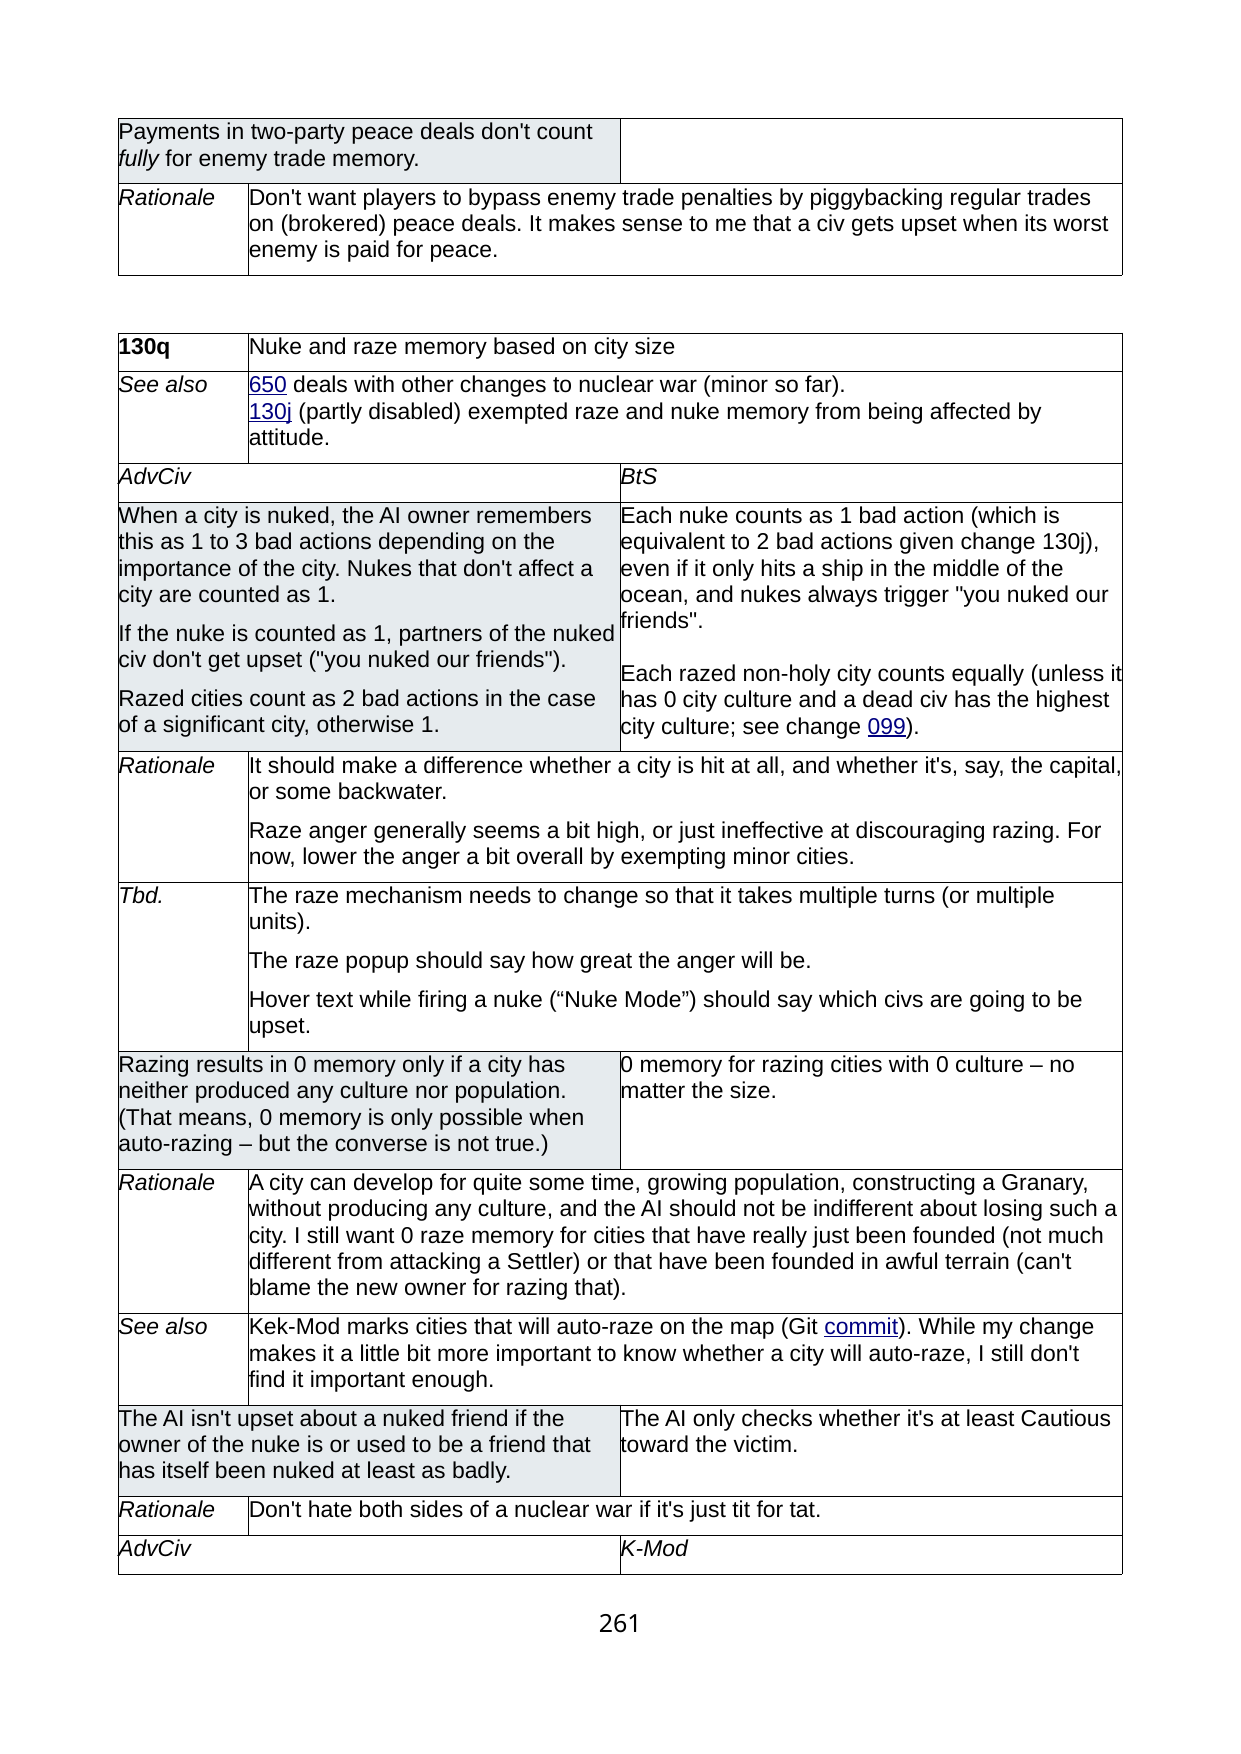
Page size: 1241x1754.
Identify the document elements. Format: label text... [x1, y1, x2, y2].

table_header Nuke and raze memory based on city size [249, 334, 1122, 371]
table_cell AdvCiv [119, 464, 620, 502]
table_cell 0 memory for razing cities with 0 culture – no matter the size. [621, 1052, 1122, 1169]
table_cell It should make a difference whether a city is hit at all, and whether it's, say, the capital, or some backwater. Raze anger generally seems a bit high, or just ineffective at discouraging razing. For now, lower the anger a bit overall by exempting minor cities. [249, 752, 1122, 882]
table_cell See also [119, 372, 248, 463]
table_cell See also [119, 1314, 248, 1404]
table_cell Rationale [119, 184, 248, 275]
table_cell Each nuke counts as 1 bad action (which is equivalent to 2 bad actions given change 130j), even if it only hits a ship in the middle of the ocean, and nukes always trigger "you nuked our friends". Each razed non-holy city counts equally (unless it has 0 city culture and a dead civ has the highest city culture; see change 099). [621, 503, 1122, 751]
table_cell Don't want players to bypass enemy trade penalties by piggybacking regular trades on (brokered) peace deals. It makes sense to me that a civ gets upset when its worst enemy is paid for peace. [249, 184, 1122, 275]
table_cell K-Mod [621, 1536, 1122, 1574]
table_cell Razing results in 0 memory only if a city has neither produced any culture nor population. (That means, 0 memory is only possible when auto-razing – but the converse is not true.) [119, 1052, 620, 1169]
table_cell A city can develop for quite some time, growing population, constructing a Granary, without producing any culture, and the AI should not be indifferent about losing such a city. I still want 0 raze memory for cities that have really just been founded (not much different from attacking a Settler) or that have been founded in awful terrain (can't blame the new owner for razing that). [249, 1170, 1122, 1313]
table_cell Kek-Mod marks cities that will auto-raze on the map (Git commit). While my change makes it a little bit more important to know whether a city will auto-raze, I still don't find it important enough. [249, 1314, 1122, 1404]
table_cell Payments in two-party peace deals don't count fully for enemy trade memory. [119, 119, 620, 183]
table_cell Rationale [119, 752, 248, 882]
table_cell Rationale [119, 1497, 248, 1535]
table_cell 650 deals with other changes to nuclear war (minor so far). 130j (partly disabled) exempted raze and nuke memory from being affected by attitude. [249, 372, 1122, 463]
table_cell Tbd. [119, 883, 248, 1051]
table_cell [621, 119, 1122, 183]
table_cell The AI only checks whether it's at least Cautious toward the victim. [621, 1406, 1122, 1496]
table_cell Rationale [119, 1170, 248, 1313]
table_cell The AI isn't upset about a nuked friend if the owner of the nuke is or used to be a friend that has itself been nuked at least as badly. [119, 1406, 620, 1496]
table_cell BtS [621, 464, 1122, 502]
table_cell The raze mechanism needs to change so that it takes multiple turns (or multiple units). The raze popup should say how great the anger will be. Hover text while firing a nuke (“Nuke Mode”) should say which civs are going to be upset. [249, 883, 1122, 1051]
table_cell Don't hate both sides of a nuclear war if it's just tit for tat. [249, 1497, 1122, 1535]
table_cell When a city is nuked, the AI owner remembers this as 1 to 3 bad actions depending on the importance of the city. Nukes that don't affect a city are counted as 1. If the nuke is counted as 1, partners of the nuked civ don't get upset ("you nuked our friends"). Razed cities count as 2 bad actions in the case of a significant city, otherwise 1. [119, 503, 620, 751]
table_header 130q [119, 334, 248, 371]
table_cell AdvCiv [119, 1536, 620, 1574]
